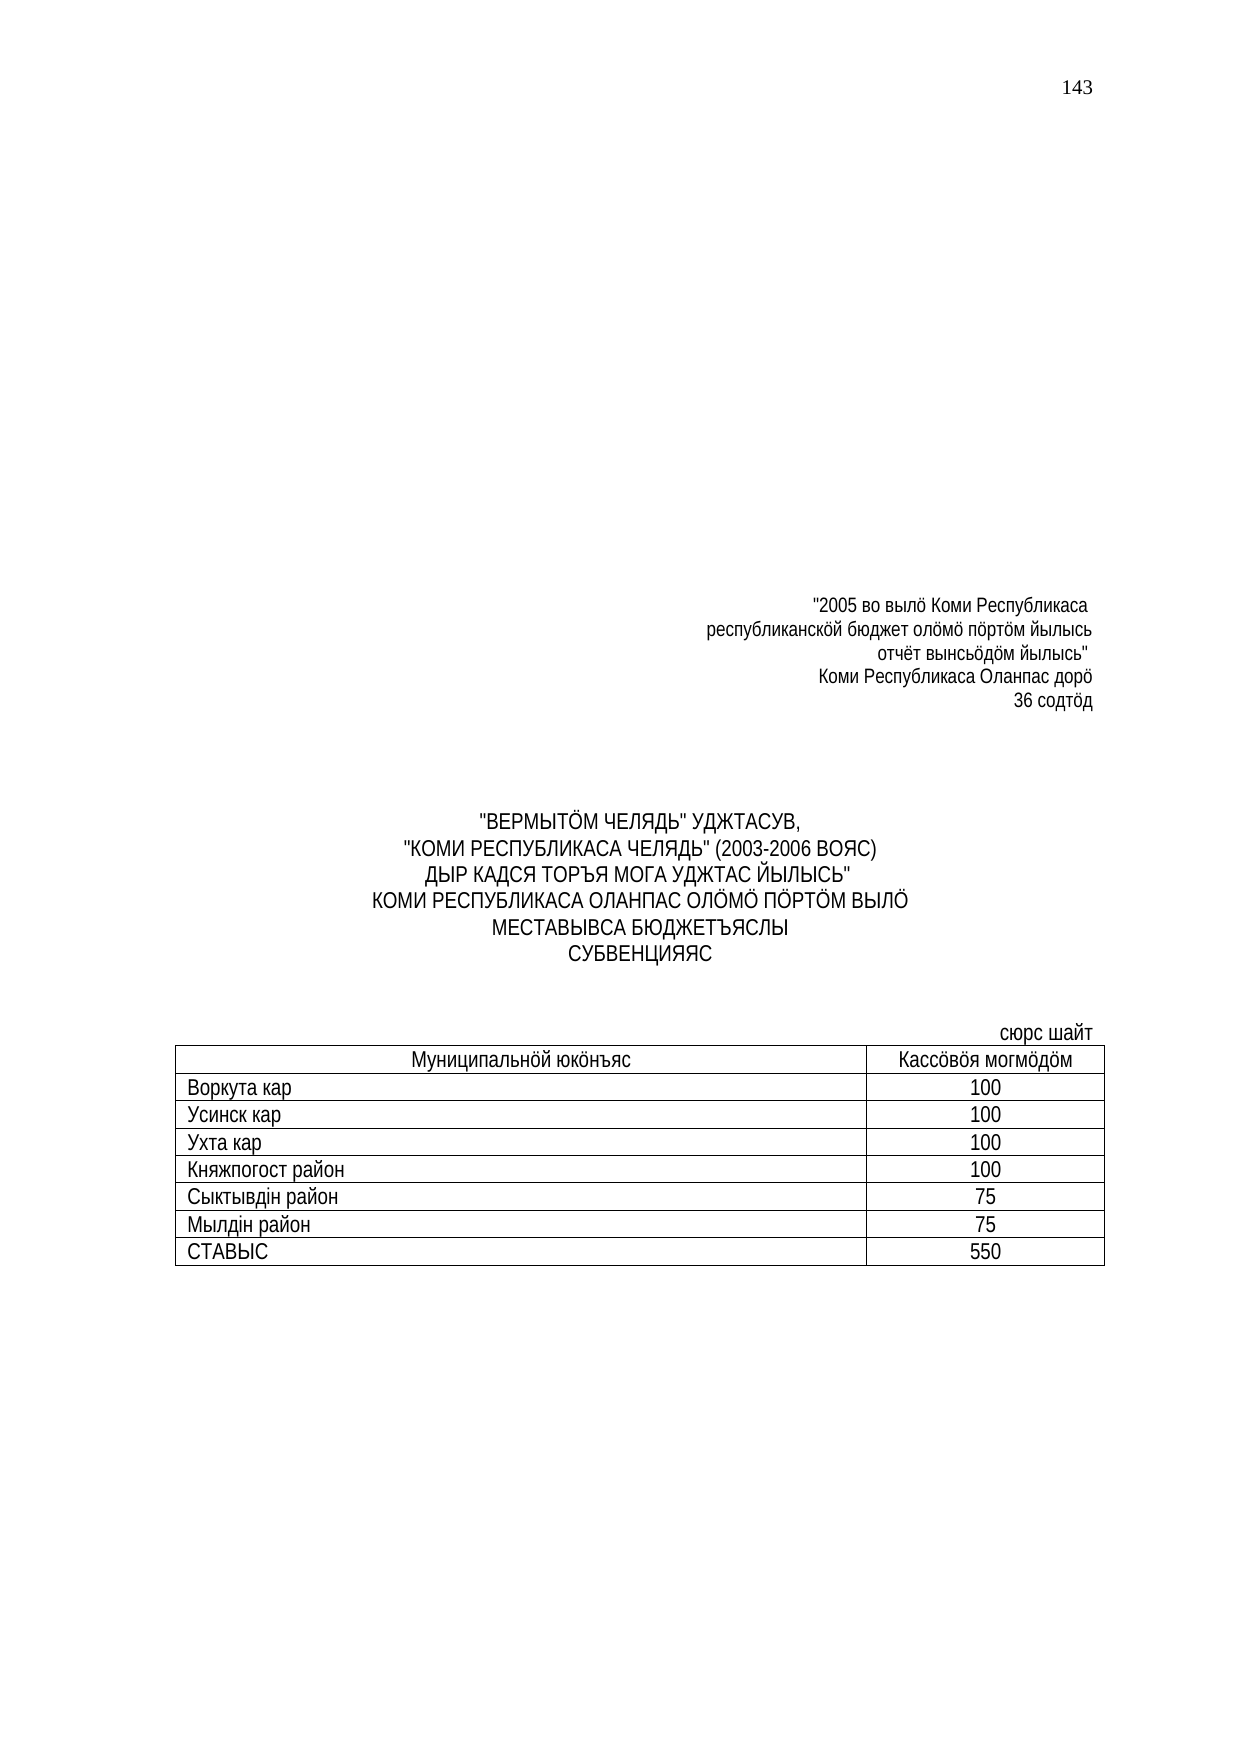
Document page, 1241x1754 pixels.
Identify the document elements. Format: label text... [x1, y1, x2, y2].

table_header Кассöвöя могмöдöм [867, 1046, 1104, 1073]
text отчёт вынсьöдöм йылысь" [187, 640, 1093, 664]
text "2005 во вылö Коми Республикаса [187, 592, 1093, 616]
text МЕСТАВЫВСА БЮДЖЕТЪЯСЛЫ [187, 913, 1093, 940]
text сюрс шайт [187, 1019, 1093, 1045]
table_cell 100 [867, 1101, 1104, 1127]
table_cell Ухта кар [176, 1129, 866, 1155]
text "ВЕРМЫТÖМ ЧЕЛЯДЬ" УДЖТАСУВ, [187, 808, 1093, 834]
text 36 содтöд [187, 688, 1093, 712]
table_cell 100 [867, 1129, 1104, 1155]
table_cell 75 [867, 1211, 1104, 1237]
table_cell Сыктывдiн район [176, 1183, 866, 1210]
table_cell Воркута кар [176, 1074, 866, 1100]
table_cell СТАВЫС [176, 1238, 866, 1264]
text "КОМИ РЕСПУБЛИКАСА ЧЕЛЯДЬ" (2003-2006 ВОЯС) [187, 834, 1093, 861]
table_cell 75 [867, 1183, 1104, 1210]
table_cell Мылдiн район [176, 1211, 866, 1237]
table_cell Княжпогост район [176, 1156, 866, 1182]
table_header Муниципальнöй юкöнъяс [176, 1046, 866, 1073]
table_cell Усинск кар [176, 1101, 866, 1127]
text Коми Республикаса Оланпас дорö [187, 664, 1093, 688]
text КОМИ РЕСПУБЛИКАСА ОЛАНПАС ОЛÖМÖ ПÖРТÖМ ВЫЛÖ [187, 887, 1093, 913]
table_cell 100 [867, 1074, 1104, 1100]
text СУБВЕНЦИЯЯС [187, 940, 1093, 966]
table_cell 550 [867, 1238, 1104, 1264]
table_cell 100 [867, 1156, 1104, 1182]
text ДЫР КАДСЯ ТОРЪЯ МОГА УДЖТАС ЙЫЛЫСЬ" [187, 861, 1093, 887]
text республиканскöй бюджет олöмö пöртöм йылысь [187, 616, 1093, 640]
